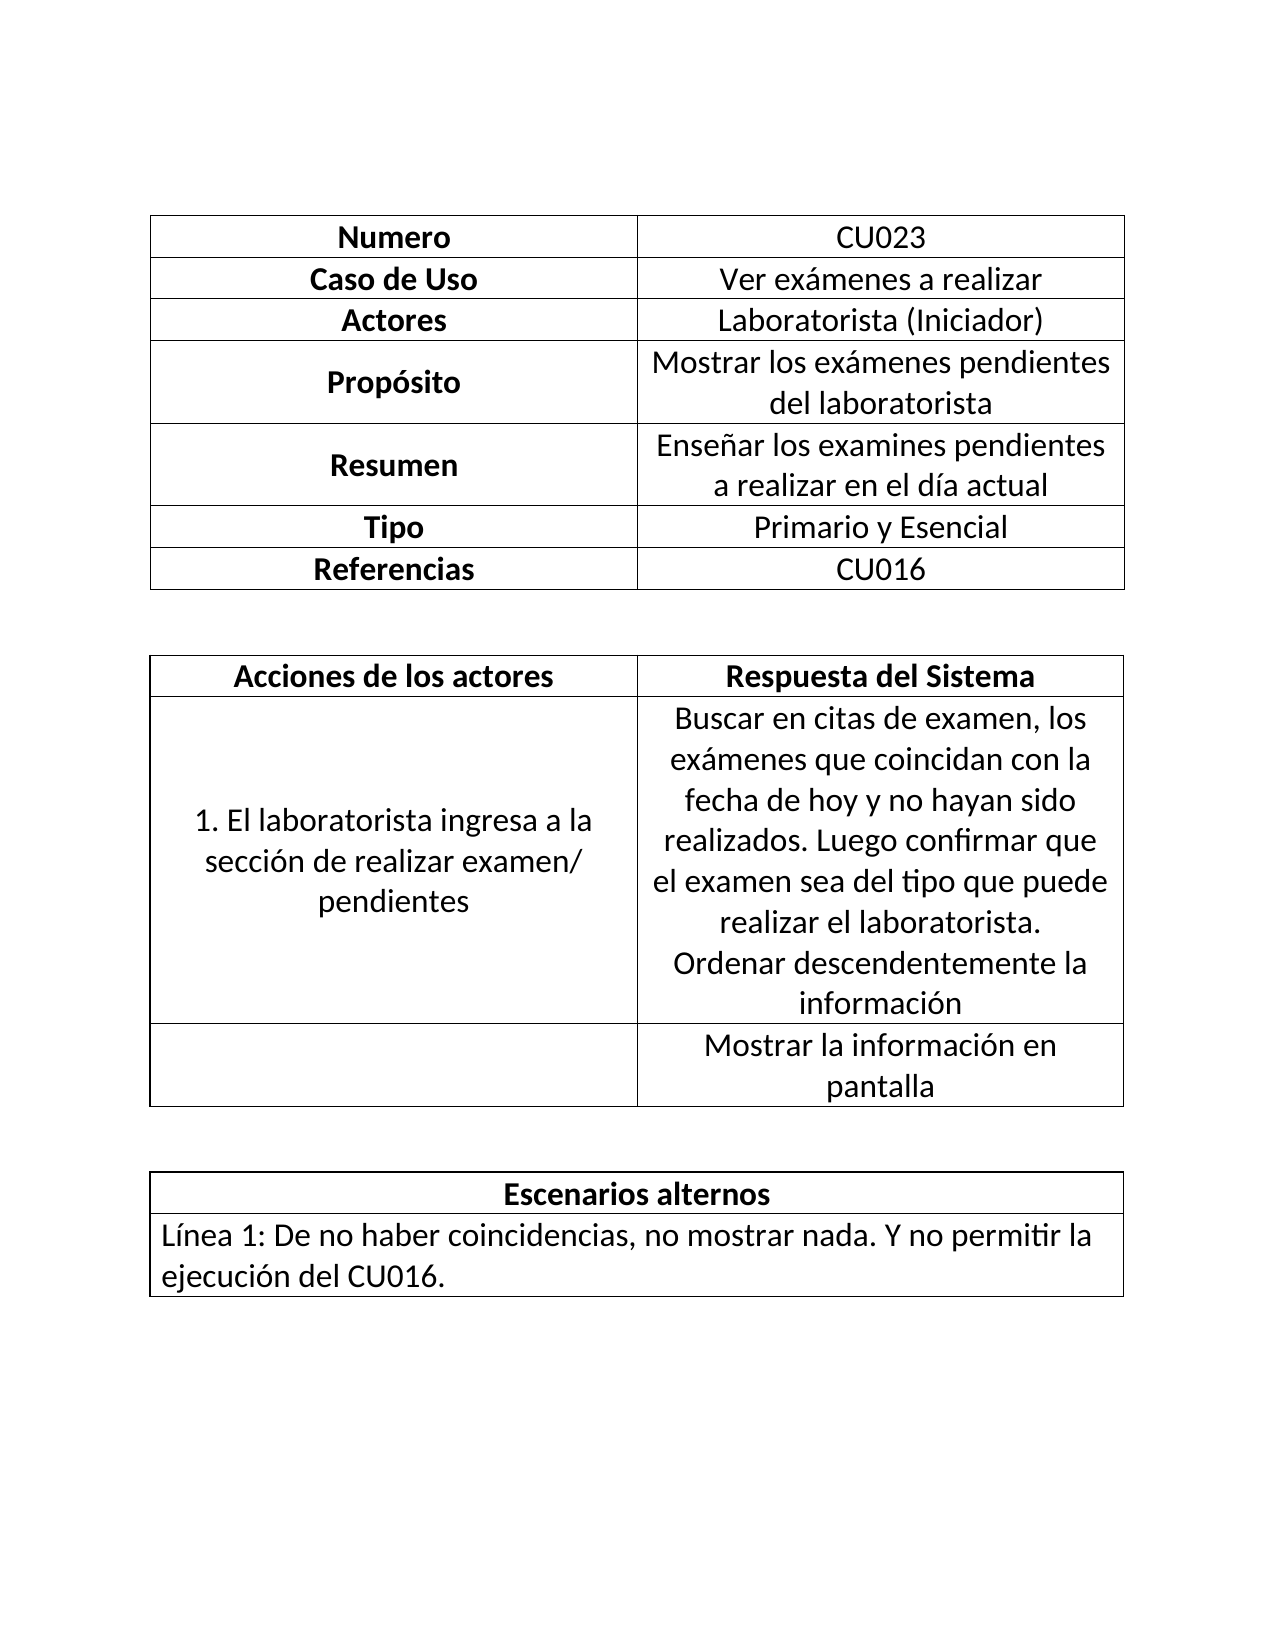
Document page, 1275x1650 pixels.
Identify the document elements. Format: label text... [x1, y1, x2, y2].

table_header Numero [151, 216, 637, 257]
table_header Respuesta del Sistema [638, 656, 1123, 696]
table_cell Ver exámenes a realizar [638, 258, 1124, 298]
table_cell Línea 1: De no haber coincidencias, no mostrar nada. Y no permitir la ejecución del CU016. [151, 1214, 1123, 1296]
table_header CU023 [638, 216, 1124, 257]
table_cell CU016 [638, 548, 1124, 589]
table_cell Buscar en citas de examen, los exámenes que coincidan con la fecha de hoy y no hayan sido realizados. Luego confirmar que el examen sea del tipo que puede realizar el laboratorista. Ordenar descendentemente la información [638, 697, 1123, 1023]
table_cell 1. El laboratorista ingresa a la sección de realizar examen/ pendientes [151, 697, 637, 1023]
table_cell Referencias [151, 548, 637, 589]
table_cell Mostrar la información en pantalla [638, 1024, 1123, 1106]
table_cell Tipo [151, 506, 637, 547]
table_cell [151, 1024, 637, 1106]
table_header Escenarios alternos [151, 1173, 1123, 1213]
table_cell Primario y Esencial [638, 506, 1124, 547]
table_cell Caso de Uso [151, 258, 637, 298]
table_cell Actores [151, 299, 637, 340]
table_cell Mostrar los exámenes pendientes del laboratorista [638, 341, 1124, 423]
table_cell Propósito [151, 341, 637, 423]
table_header Acciones de los actores [151, 656, 637, 696]
table_cell Enseñar los examines pendientes a realizar en el día actual [638, 424, 1124, 505]
table_cell Laboratorista (Iniciador) [638, 299, 1124, 340]
table_cell Resumen [151, 424, 637, 505]
